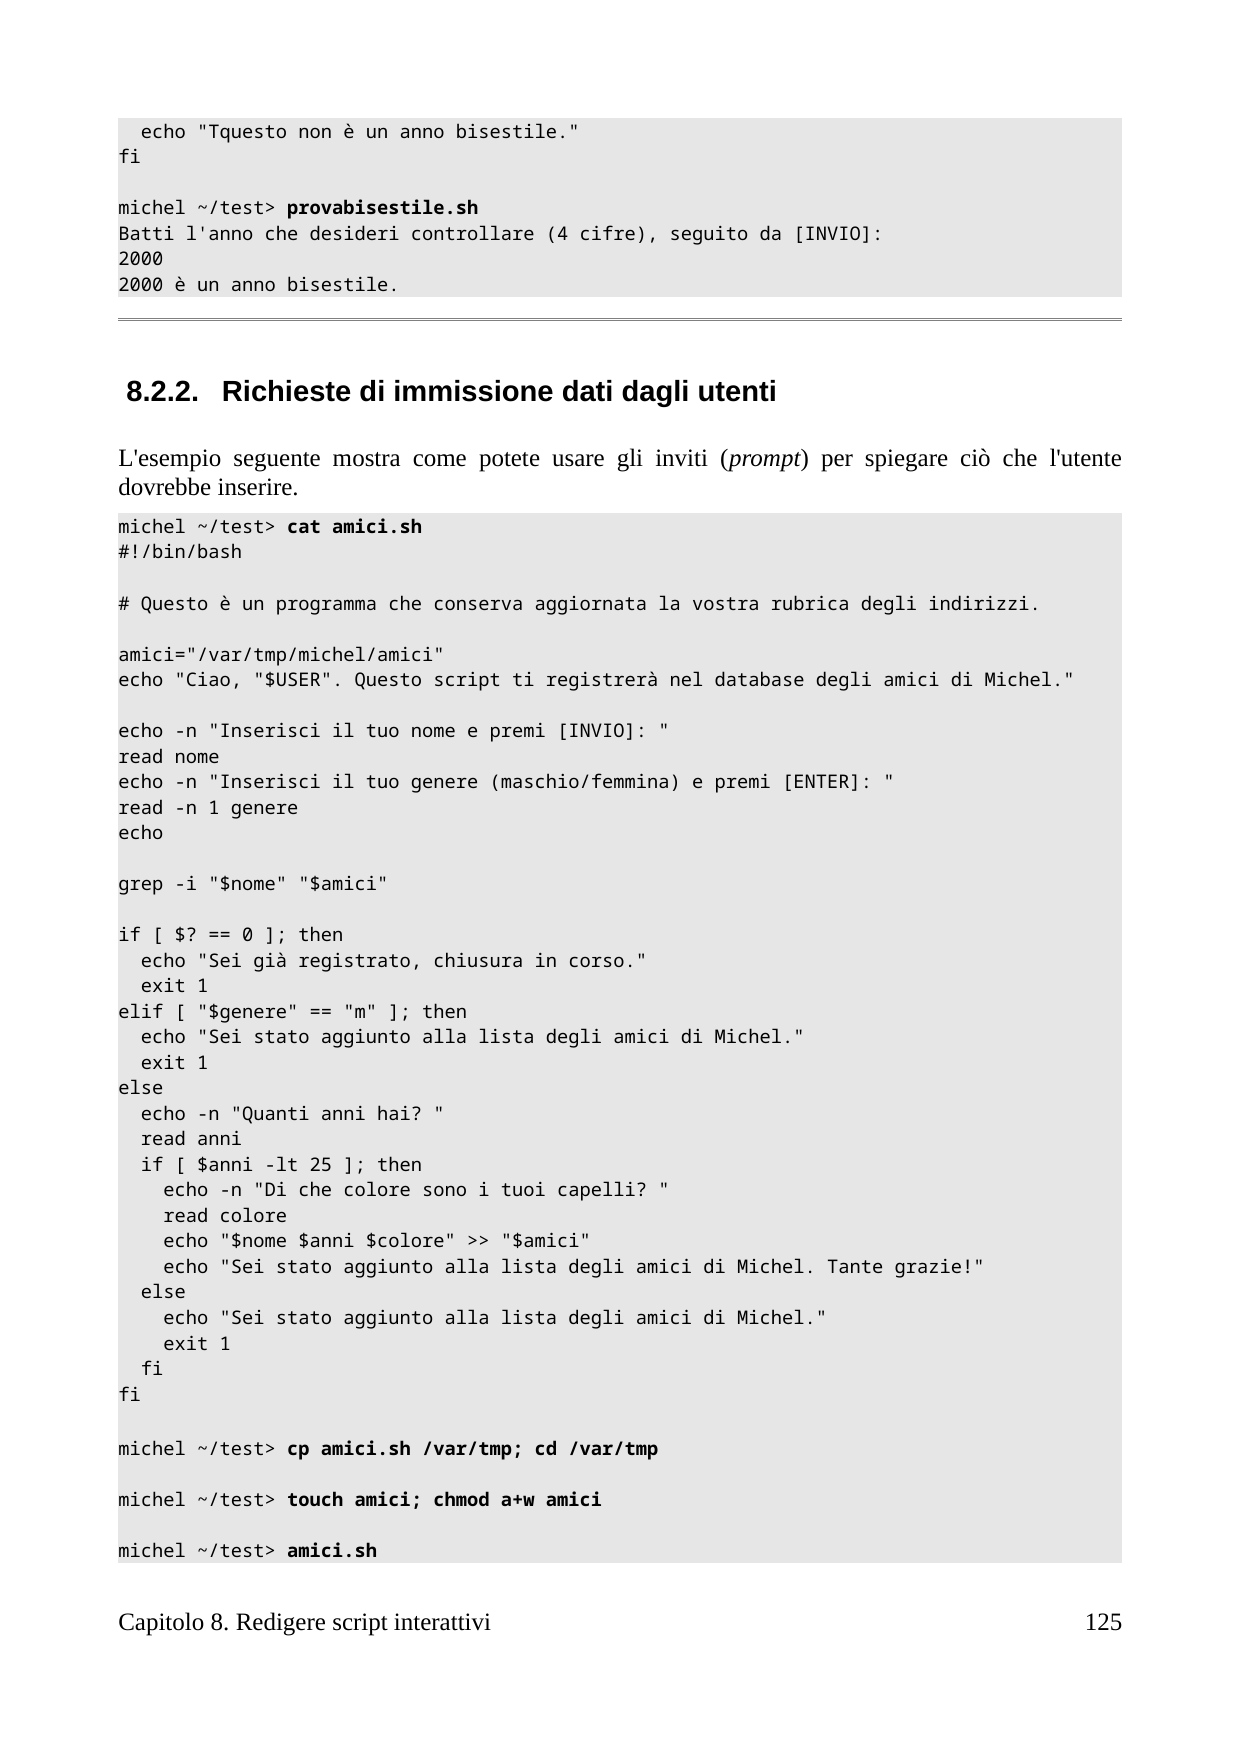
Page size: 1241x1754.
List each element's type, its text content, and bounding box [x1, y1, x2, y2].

text echo "Sei stato aggiunto alla lista degli amici di Michel. Tante grazie!" [118, 1253, 1122, 1279]
text echo -n "Quanti anni hai? " [118, 1100, 1122, 1126]
text read anni [118, 1126, 1122, 1151]
text exit 1 [118, 973, 1122, 998]
text echo -n "Inserisci il tuo genere (maschio/femmina) e premi [ENTER]: " [118, 768, 1122, 794]
text echo "Tquesto non è un anno bisestile." [118, 118, 1122, 144]
text L'esempio seguente mostra come potete usare gli inviti (prompt) per spiegare ciò che l'utente dovrebbe inserire. [118, 443, 1122, 501]
text amici="/var/tmp/michel/amici" [118, 641, 1122, 666]
text else [118, 1279, 1122, 1304]
text echo -n "Inserisci il tuo nome e premi [INVIO]: " [118, 717, 1122, 743]
text michel ~/test> provabisestile.sh [118, 195, 1122, 220]
text elif [ "$genere" == "m" ]; then [118, 998, 1122, 1024]
text michel ~/test> cat amici.sh [118, 513, 1122, 539]
text echo "$nome $anni $colore" >> "$amici" [118, 1228, 1122, 1253]
text echo "Sei già registrato, chiusura in corso." [118, 947, 1122, 973]
text exit 1 [118, 1049, 1122, 1075]
text fi [118, 1381, 1122, 1406]
text # Questo è un programma che conserva aggiornata la vostra rubrica degli indirizzi. [118, 590, 1122, 615]
text read -n 1 genere [118, 794, 1122, 819]
text #!/bin/bash [118, 539, 1122, 564]
text if [ $? == 0 ]; then [118, 922, 1122, 947]
text fi [118, 144, 1122, 169]
text exit 1 [118, 1330, 1122, 1355]
text Batti l'anno che desideri controllare (4 cifre), seguito da [INVIO]: [118, 220, 1122, 246]
text echo -n "Di che colore sono i tuoi capelli? " [118, 1177, 1122, 1202]
text echo "Ciao, "$USER". Questo script ti registrerà nel database degli amici di Michel." [118, 666, 1122, 692]
text read nome [118, 743, 1122, 768]
text echo [118, 819, 1122, 845]
text 2000 è un anno bisestile. [118, 271, 1122, 297]
text michel ~/test> amici.sh [118, 1537, 1122, 1563]
text echo "Sei stato aggiunto alla lista degli amici di Michel." [118, 1024, 1122, 1049]
text michel ~/test> cp amici.sh /var/tmp; cd /var/tmp [118, 1435, 1122, 1461]
text if [ $anni -lt 25 ]; then [118, 1151, 1122, 1177]
subtitle Richieste di immissione dati dagli utenti [118, 374, 1122, 407]
text fi [118, 1355, 1122, 1381]
text michel ~/test> touch amici; chmod a+w amici [118, 1486, 1122, 1512]
text else [118, 1075, 1122, 1100]
text read colore [118, 1202, 1122, 1228]
text echo "Sei stato aggiunto alla lista degli amici di Michel." [118, 1304, 1122, 1330]
text grep -i "$nome" "$amici" [118, 871, 1122, 896]
text 2000 [118, 246, 1122, 271]
